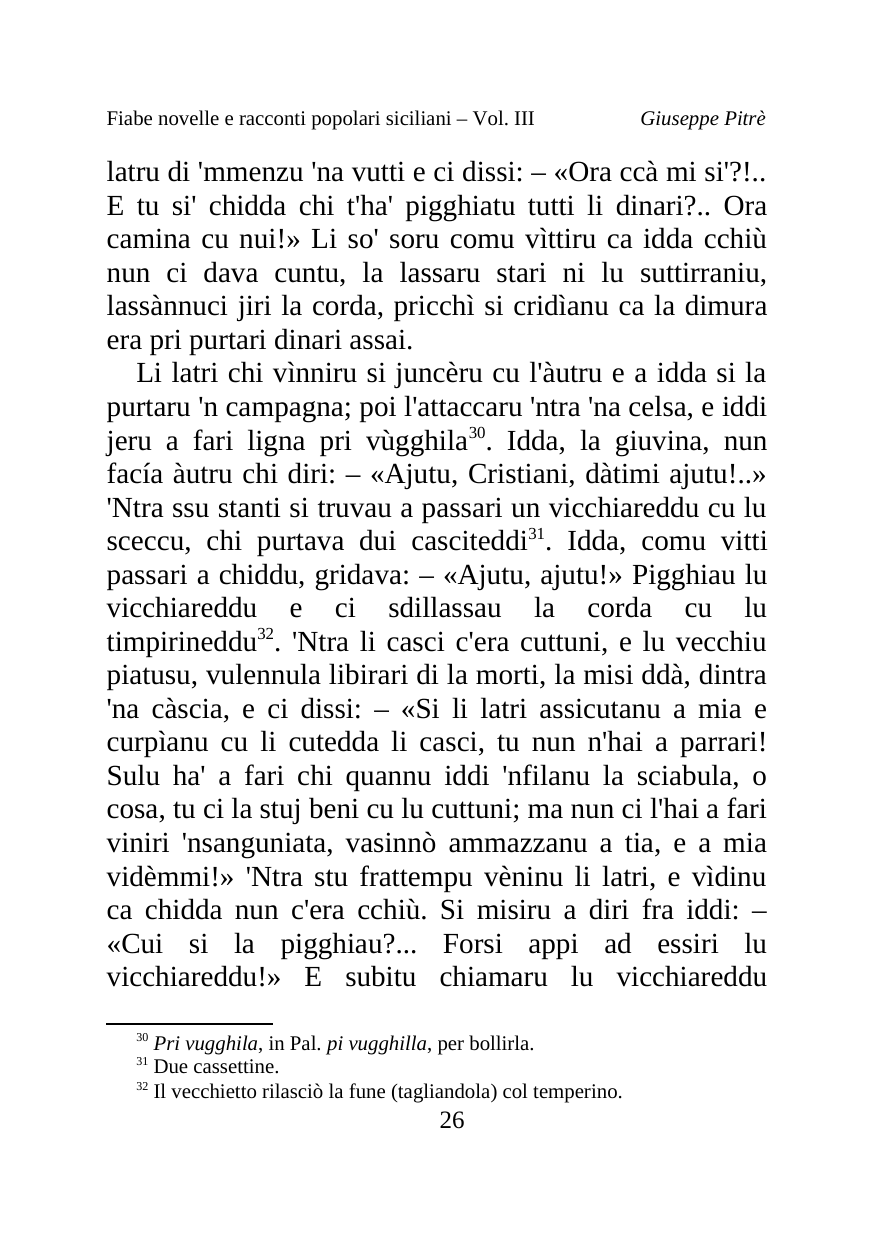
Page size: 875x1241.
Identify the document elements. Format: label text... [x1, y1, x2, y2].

text Il vecchietto rilasciò la fune (tagliandola) col temperino. [106, 1078, 768, 1103]
text latru di 'mmenzu 'na vutti e ci dissi: – «Ora ccà mi si'?!.. E tu si' chidda chi t'ha' pigghiatu tutti li dinari?.. Ora camina cu nui!» Li so' soru comu vìttiru ca idda cchiù nun ci dava cuntu, la lassaru stari ni lu suttirraniu, lassànnuci jiri la corda, pricchì si cridìanu ca la dimura era pri purtari dinari assai. [106, 154, 768, 356]
text Li latri chi vìnniru si juncèru cu l'àutru e a idda si la purtaru 'n campagna; poi l'attaccaru 'ntra 'na celsa, e iddi jeru a fari ligna pri vùgghila. Idda, la giuvina, nun facía àutru chi diri: – «Ajutu, Cristiani, dàtimi ajutu!..» 'Ntra ssu stanti si truvau a passari un vicchiareddu cu lu sceccu, chi purtava dui casciteddi. Idda, comu vitti passari a chiddu, gridava: – «Ajutu, ajutu!» Pigghiau lu vicchiareddu e ci sdillassau la corda cu lu timpirineddu. 'Ntra li casci c'era cuttuni, e lu vecchiu piatusu, vulennula libirari di la morti, la misi ddà, dintra 'na càscia, e ci dissi: – «Si li latri assicutanu a mia e curpìanu cu li cutedda li casci, tu nun n'hai a parrari! Sulu ha' a fari chi quannu iddi 'nfilanu la sciabula, o cosa, tu ci la stuj beni cu lu cuttuni; ma nun ci l'hai a fari viniri 'nsanguniata, vasinnò ammazzanu a tia, e a mia vidèmmi!» 'Ntra stu frattempu vèninu li latri, e vìdinu ca chidda nun c'era cchiù. Si misiru a diri fra iddi: – «Cui si la pigghiau?... Forsi appi ad essiri lu vicchiareddu!» E subitu chiamaru lu vicchiareddu [106, 356, 768, 993]
text Pri vugghila, in Pal. pi vugghilla, per bollirla. [106, 1030, 768, 1054]
text Due cassettine. [106, 1054, 768, 1078]
